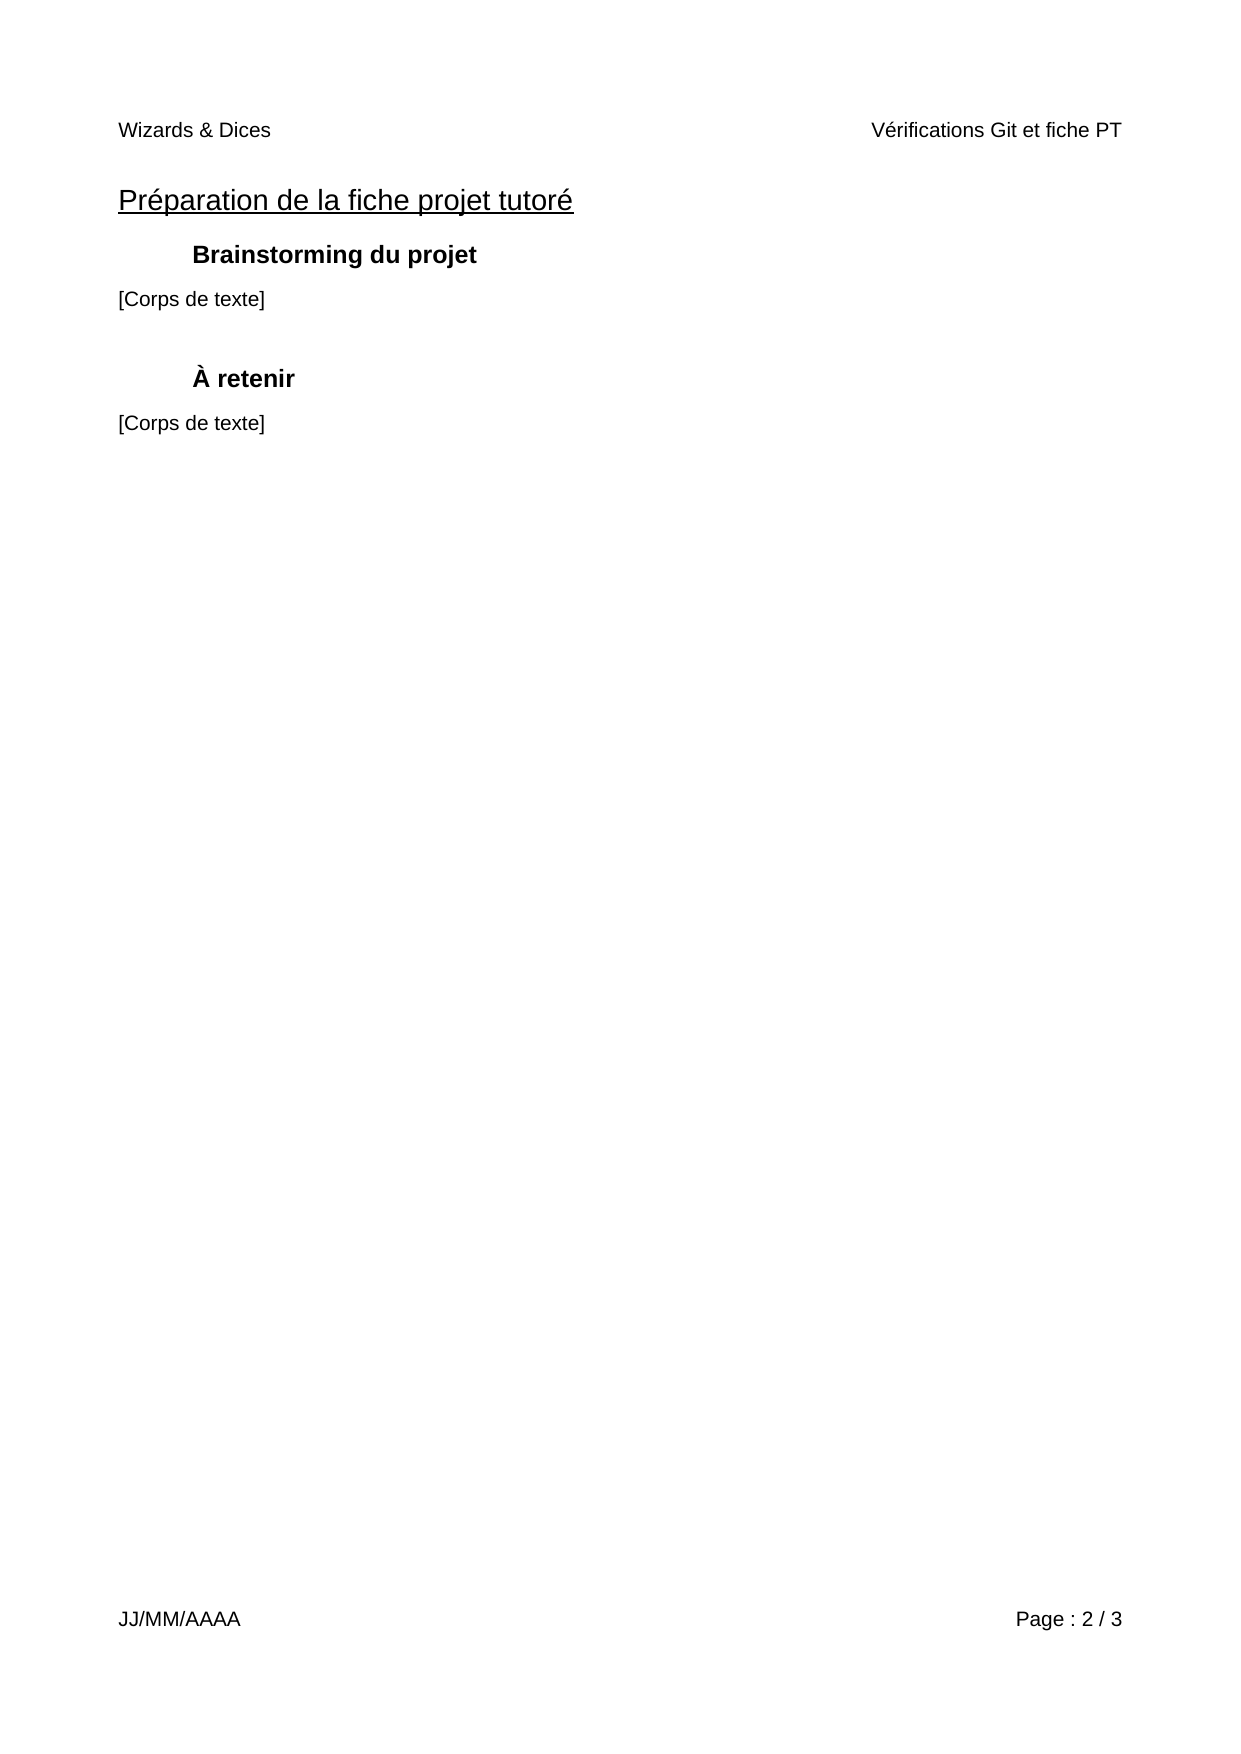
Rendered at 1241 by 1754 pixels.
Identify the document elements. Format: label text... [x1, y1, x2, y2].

subtitle Brainstorming du projet [192, 240, 1122, 269]
subtitle À retenir [192, 364, 1122, 393]
text [Corps de texte] [118, 287, 1122, 311]
text [Corps de texte] [118, 411, 1122, 435]
subtitle Préparation de la fiche projet tutoré [118, 183, 1122, 217]
